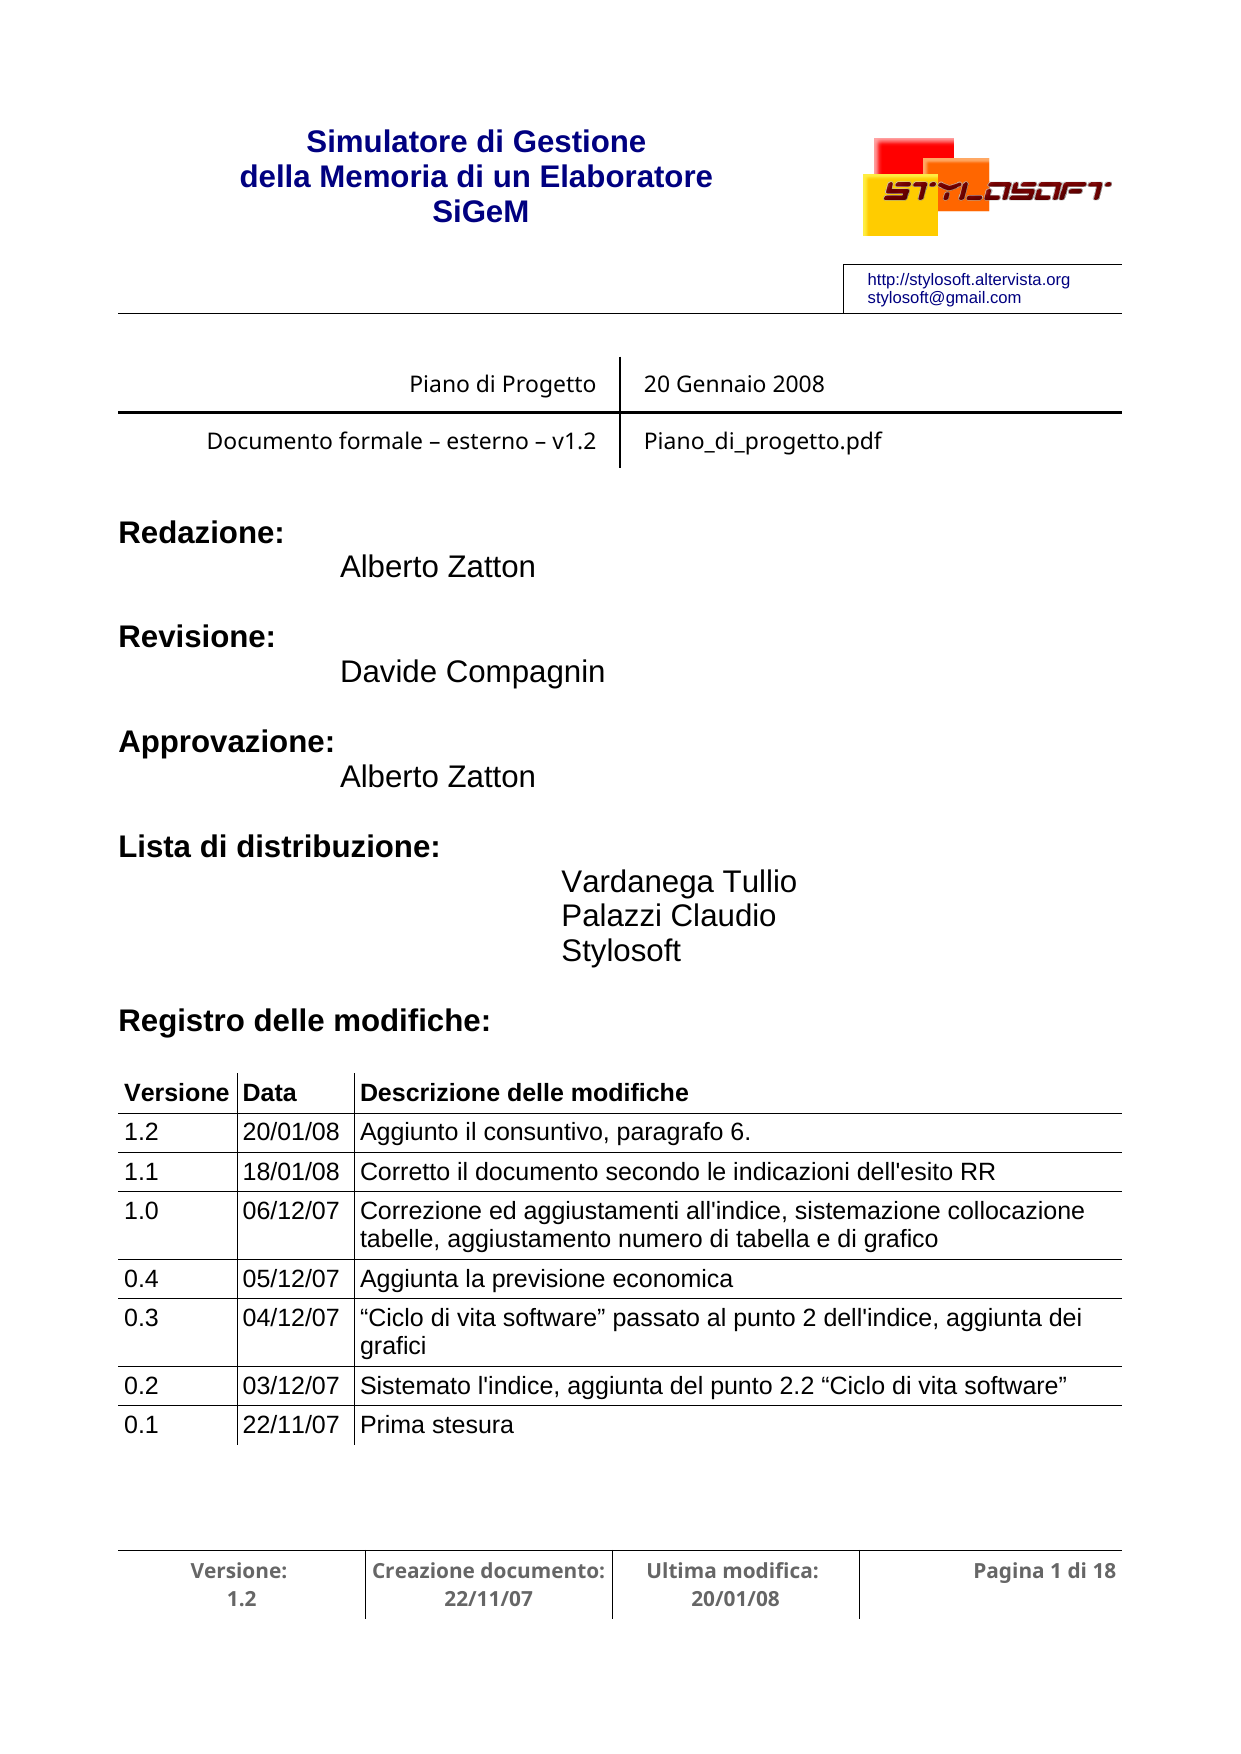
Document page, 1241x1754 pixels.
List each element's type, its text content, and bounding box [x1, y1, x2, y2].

table_cell 22/11/07 [238, 1406, 354, 1444]
text Alberto Zatton [118, 549, 1122, 584]
table_cell 0.4 [118, 1260, 237, 1298]
table_cell Aggiunta la previsione economica [355, 1260, 1122, 1298]
text Redazione: [118, 515, 1122, 549]
text Davide Compagnin [118, 654, 1122, 689]
text Revisione: [118, 619, 1122, 654]
table_cell 1.2 [118, 1114, 237, 1152]
table_cell 03/12/07 [238, 1367, 354, 1405]
table_cell Aggiunto il consuntivo, paragrafo 6. [355, 1114, 1122, 1152]
table_cell Piano_di_progetto.pdf [621, 414, 1122, 468]
text Stylosoft [118, 933, 1122, 968]
table_header 20 Gennaio 2008 [621, 357, 1122, 411]
text Palazzi Claudio [118, 898, 1122, 933]
text Vardanega Tullio [118, 864, 1122, 898]
table_cell 1.1 [118, 1153, 237, 1191]
table_cell Documento formale – esterno – v1.2 [118, 414, 619, 468]
picture [848, 123, 1117, 247]
table_header Data [238, 1073, 354, 1112]
table_cell Correzione ed aggiustamenti all'indice, sistemazione collocazione tabelle, aggiustamento numero di tabella e di grafico [355, 1192, 1122, 1259]
table_cell “Ciclo di vita software” passato al punto 2 dell'indice, aggiunta dei grafici [355, 1299, 1122, 1366]
table_cell 0.1 [118, 1406, 237, 1444]
table_cell 0.3 [118, 1299, 237, 1366]
table_cell 1.0 [118, 1192, 237, 1259]
text Registro delle modifiche: [118, 1003, 1122, 1038]
table_cell Prima stesura [355, 1406, 1122, 1444]
table_cell 06/12/07 [238, 1192, 354, 1259]
table_cell 04/12/07 [238, 1299, 354, 1366]
table_header Descrizione delle modifiche [355, 1073, 1122, 1112]
table_cell 20/01/08 [238, 1114, 354, 1152]
text Approvazione: [118, 724, 1122, 759]
text Lista di distribuzione: [118, 829, 1122, 864]
table_header Versione [118, 1073, 237, 1112]
text Alberto Zatton [118, 759, 1122, 794]
table_cell 0.2 [118, 1367, 237, 1405]
table_cell Sistemato l'indice, aggiunta del punto 2.2 “Ciclo di vita software” [355, 1367, 1122, 1405]
table_header Piano di Progetto [118, 357, 619, 411]
table_cell 18/01/08 [238, 1153, 354, 1191]
table_cell 05/12/07 [238, 1260, 354, 1298]
table_cell Corretto il documento secondo le indicazioni dell'esito RR [355, 1153, 1122, 1191]
